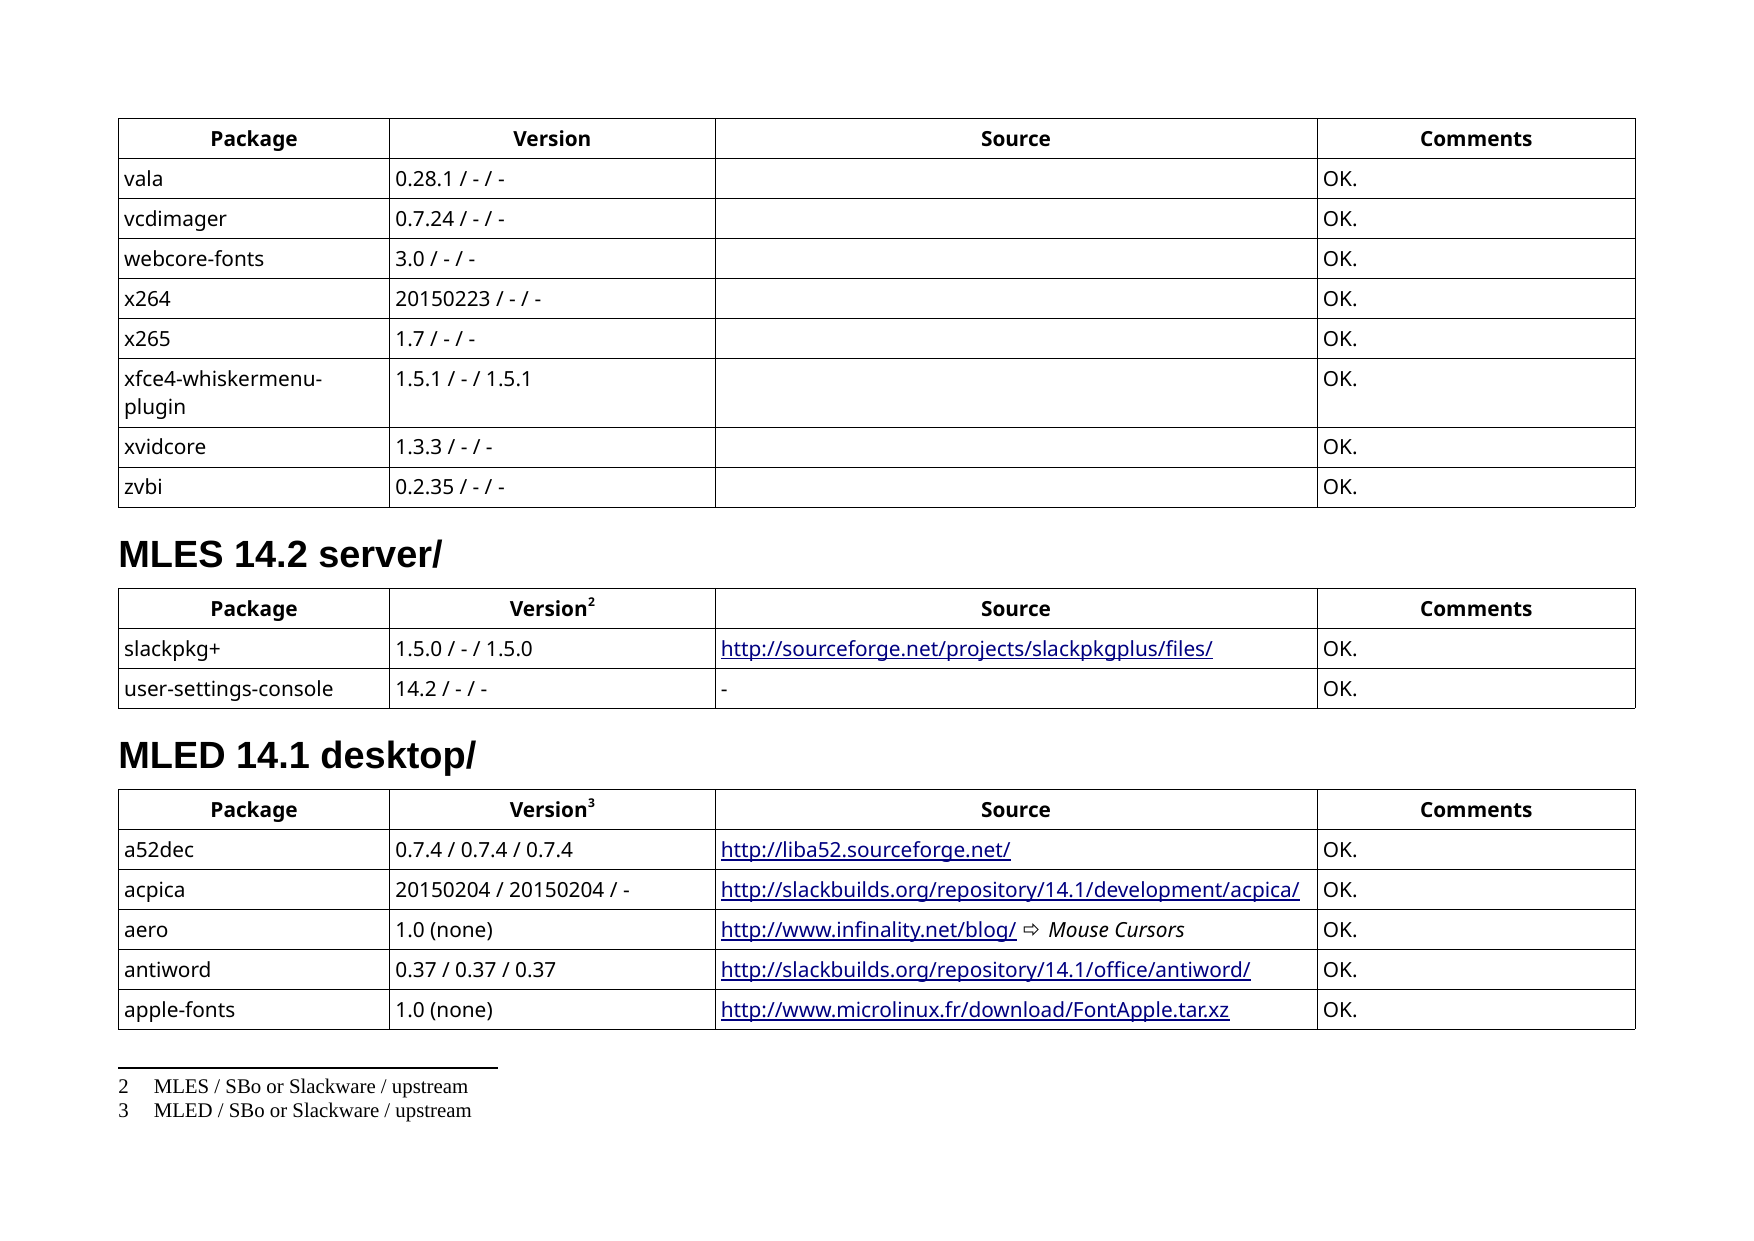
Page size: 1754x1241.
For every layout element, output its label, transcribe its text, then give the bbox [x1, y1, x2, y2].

table_cell OK. [1318, 199, 1635, 238]
table_cell vcdimager [119, 199, 389, 238]
table_cell webcore-fonts [119, 239, 389, 278]
table_cell user-settings-console [119, 669, 389, 708]
table_cell 14.2 / - / - [390, 669, 715, 708]
table_cell xfce4-whiskermenu-plugin [119, 359, 389, 427]
table_cell OK. [1318, 468, 1635, 507]
table_cell OK. [1318, 910, 1635, 949]
table_cell a52dec [119, 830, 389, 869]
subtitle MLED 14.1 desktop/ [118, 733, 1636, 777]
table_cell 1.3.3 / - / - [390, 428, 715, 467]
table_cell [716, 319, 1317, 358]
table_cell OK. [1318, 239, 1635, 278]
table_cell http://sourceforge.net/projects/slackpkgplus/files/ [716, 629, 1317, 668]
table_header Comments [1318, 589, 1635, 628]
table_header Source [716, 119, 1317, 158]
table_cell http://slackbuilds.org/repository/14.1/office/antiword/ [716, 950, 1317, 989]
table_cell OK. [1318, 669, 1635, 708]
table_cell [716, 159, 1317, 198]
table_cell OK. [1318, 830, 1635, 869]
table_cell 0.37 / 0.37 / 0.37 [390, 950, 715, 989]
table_cell slackpkg+ [119, 629, 389, 668]
table_cell http://www.infinality.net/blog/  Mouse Cursors [716, 910, 1317, 949]
table_cell [716, 239, 1317, 278]
table_cell OK. [1318, 319, 1635, 358]
table_cell [716, 199, 1317, 238]
table_cell - [716, 669, 1317, 708]
table_cell 1.5.1 / - / 1.5.1 [390, 359, 715, 427]
table_cell OK. [1318, 428, 1635, 467]
table_cell http://liba52.sourceforge.net/ [716, 830, 1317, 869]
table_header Package [119, 790, 389, 829]
table_cell OK. [1318, 159, 1635, 198]
table_cell OK. [1318, 990, 1635, 1029]
table_cell 1.7 / - / - [390, 319, 715, 358]
table_cell acpica [119, 870, 389, 909]
table_header Comments [1318, 119, 1635, 158]
table_cell apple-fonts [119, 990, 389, 1029]
table_cell 20150204 / 20150204 / - [390, 870, 715, 909]
table_cell 1.0 (none) [390, 990, 715, 1029]
table_cell [716, 359, 1317, 427]
table_cell [716, 468, 1317, 507]
table_cell [716, 279, 1317, 318]
table_header Comments [1318, 790, 1635, 829]
table_header Version [390, 119, 715, 158]
table_header Source [716, 790, 1317, 829]
table_cell zvbi [119, 468, 389, 507]
table_cell x264 [119, 279, 389, 318]
table_cell aero [119, 910, 389, 949]
table_cell 3.0 / - / - [390, 239, 715, 278]
table_cell OK. [1318, 950, 1635, 989]
table_cell xvidcore [119, 428, 389, 467]
table_header Source [716, 589, 1317, 628]
table_cell 20150223 / - / - [390, 279, 715, 318]
table_cell [716, 428, 1317, 467]
table_cell antiword [119, 950, 389, 989]
table_cell vala [119, 159, 389, 198]
table_cell x265 [119, 319, 389, 358]
table_header Version [390, 790, 715, 829]
table_header Package [119, 589, 389, 628]
table_cell 1.5.0 / - / 1.5.0 [390, 629, 715, 668]
table_header Version [390, 589, 715, 628]
table_cell OK. [1318, 870, 1635, 909]
subtitle MLES 14.2 server/ [118, 532, 1636, 575]
table_cell 1.0 (none) [390, 910, 715, 949]
table_cell OK. [1318, 279, 1635, 318]
table_cell OK. [1318, 629, 1635, 668]
table_cell 0.2.35 / - / - [390, 468, 715, 507]
table_header Package [119, 119, 389, 158]
table_cell 0.28.1 / - / - [390, 159, 715, 198]
table_cell http://slackbuilds.org/repository/14.1/development/acpica/ [716, 870, 1317, 909]
table_cell 0.7.24 / - / - [390, 199, 715, 238]
table_cell OK. [1318, 359, 1635, 427]
table_cell http://www.microlinux.fr/download/FontApple.tar.xz [716, 990, 1317, 1029]
table_cell 0.7.4 / 0.7.4 / 0.7.4 [390, 830, 715, 869]
